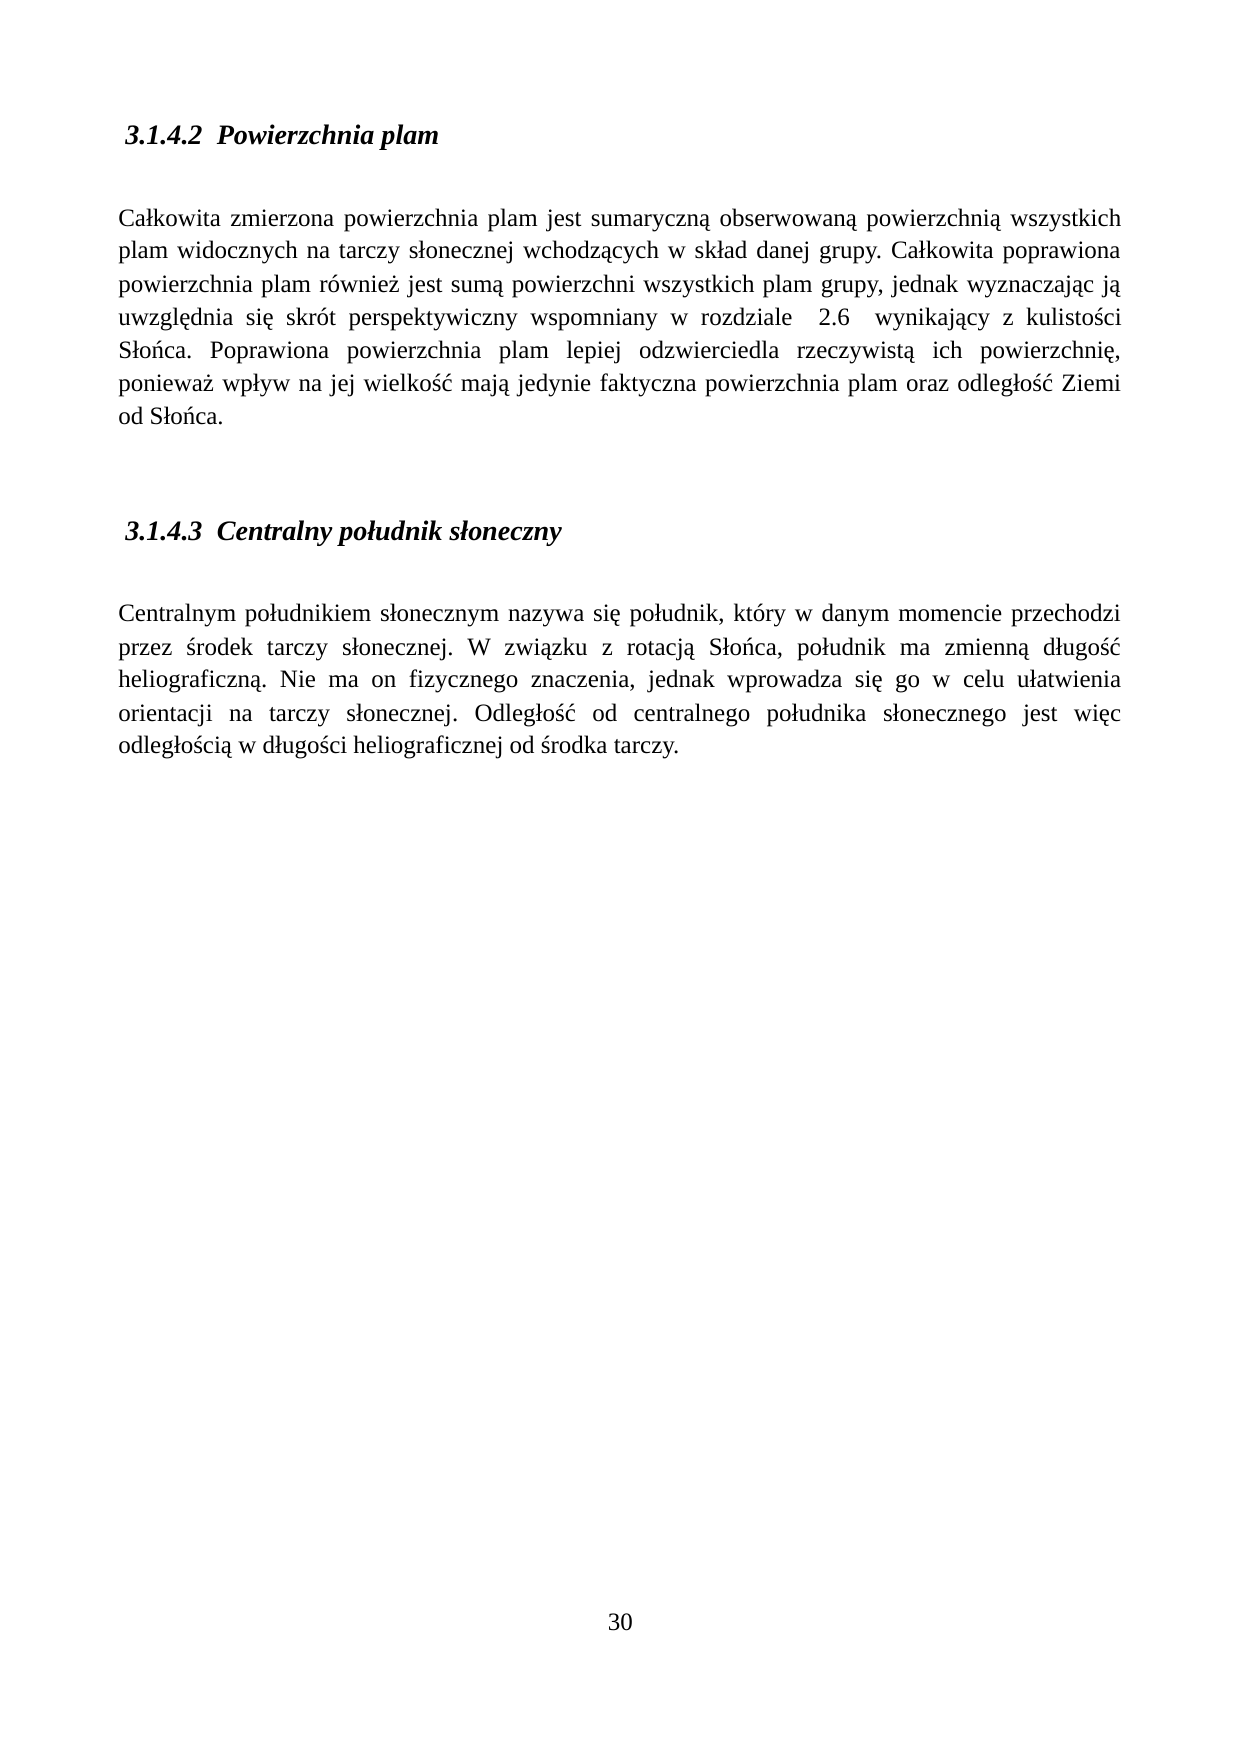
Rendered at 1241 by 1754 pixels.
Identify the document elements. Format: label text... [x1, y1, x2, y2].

text Całkowita zmierzona powierzchnia plam jest sumaryczną obserwowaną powierzchnią wszystkich plam widocznych na tarczy słonecznej wchodzących w skład danej grupy. Całkowita poprawiona powierzchnia plam również jest sumą powierzchni wszystkich plam grupy, jednak wyznaczając ją uwzględnia się skrót perspektywiczny wspomniany w rozdziale 2.6 wynikający z kulistości Słońca. Poprawiona powierzchnia plam lepiej odzwierciedla rzeczywistą ich powierzchnię, ponieważ wpływ na jej wielkość mają jedynie faktyczna powierzchnia plam oraz odległość Ziemi od Słońca. [118, 203, 1122, 429]
text Centralnym południkiem słonecznym nazywa się południk, który w danym momencie przechodzi przez środek tarczy słonecznej. W związku z rotacją Słońca, południk ma zmienną długość heliograficzną. Nie ma on fizycznego znaczenia, jednak wprowadza się go w celu ułatwienia orientacji na tarczy słonecznej. Odległość od centralnego południka słonecznego jest więc odległością w długości heliograficznej od środka tarczy. [118, 598, 1122, 759]
subtitle Powierzchnia plam [118, 118, 1122, 151]
subtitle Centralny południk słoneczny [118, 514, 1122, 546]
